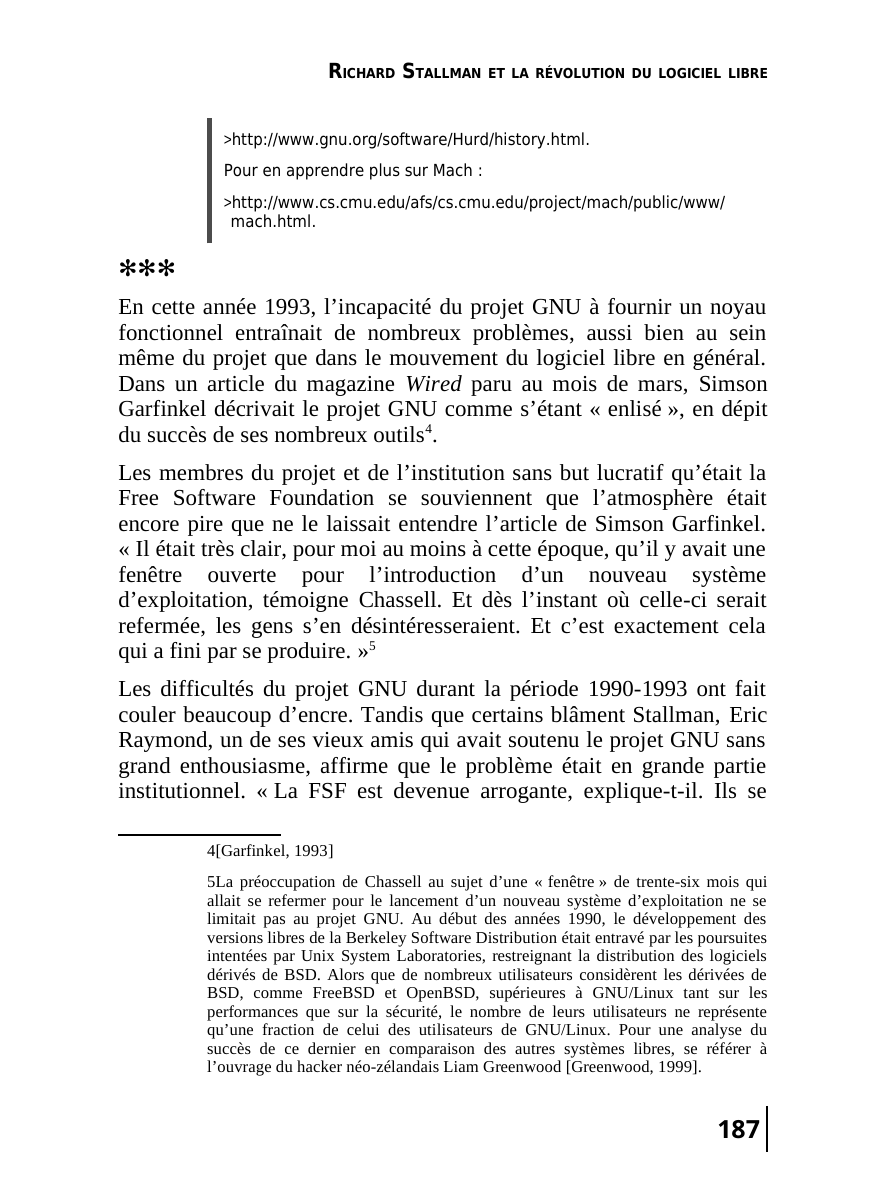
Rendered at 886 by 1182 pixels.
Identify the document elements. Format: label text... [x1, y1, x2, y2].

text ✻✻✻ [118, 256, 768, 281]
text La préoccupation de Chassell au sujet d’une « fenêtre » de trente-six mois qui allait se refermer pour le lancement d’un nouveau système d’exploitation ne se limitait pas au projet GNU. Au début des années 1990, le développement des versions libres de la Berkeley Software Distribution était entravé par les poursuites intentées par Unix System Laboratories, restreignant la distribution des logiciels dérivés de BSD. Alors que de nombreux utilisateurs considèrent les dérivées de BSD, comme FreeBSD et OpenBSD, supérieures à GNU/Linux tant sur les performances que sur la sécurité, le nombre de leurs utilisateurs ne représente qu’une fraction de celui des utilisateurs de GNU/Linux. Pour une analyse du succès de ce dernier en comparaison des autres systèmes libres, se référer à l’ouvrage du hacker néo-zélandais Liam Greenwood [Greenwood, 1999]. [207, 872, 768, 1076]
text [Garfinkel, 1993] [207, 841, 768, 860]
text Pour en apprendre plus sur Mach : [212, 149, 768, 181]
list http://www.gnu.org/software/Hurd/history.html. [212, 118, 768, 149]
text En cette année 1993, l’incapacité du projet GNU à fournir un noyau fonctionnel entraînait de nombreux problèmes, aussi bien au sein même du projet que dans le mouvement du logiciel libre en général. Dans un article du magazine Wired paru au mois de mars, Simson Garfinkel décrivait le projet GNU comme s’étant « enlisé », en dépit du succès de ses nombreux outils. [118, 294, 768, 447]
text Les membres du projet et de l’institution sans but lucratif qu’était la Free Software Foundation se souviennent que l’atmosphère était encore pire que ne le laissait entendre l’article de Simson Garfinkel. « Il était très clair, pour moi au moins à cette époque, qu’il y avait une fenêtre ouverte pour l’introduction d’un nouveau système d’exploitation, témoigne Chassell. Et dès l’instant où celle-ci serait refermée, les gens s’en désintéresseraient. Et c’est exactement cela qui a fini par se produire. » [118, 459, 768, 664]
text Les difficultés du projet GNU durant la période 1990-1993 ont fait couler beaucoup d’encre. Tandis que certains blâment Stallman, Eric Raymond, un de ses vieux amis qui avait soutenu le projet GNU sans grand enthousiasme, affirme que le problème était en grande partie institutionnel. « La FSF est devenue arrogante, explique-t-il. Ils se [118, 676, 768, 804]
list http://www.cs.cmu.edu/afs/cs.cmu.edu/project/mach/public/www/mach.html. [212, 181, 768, 243]
